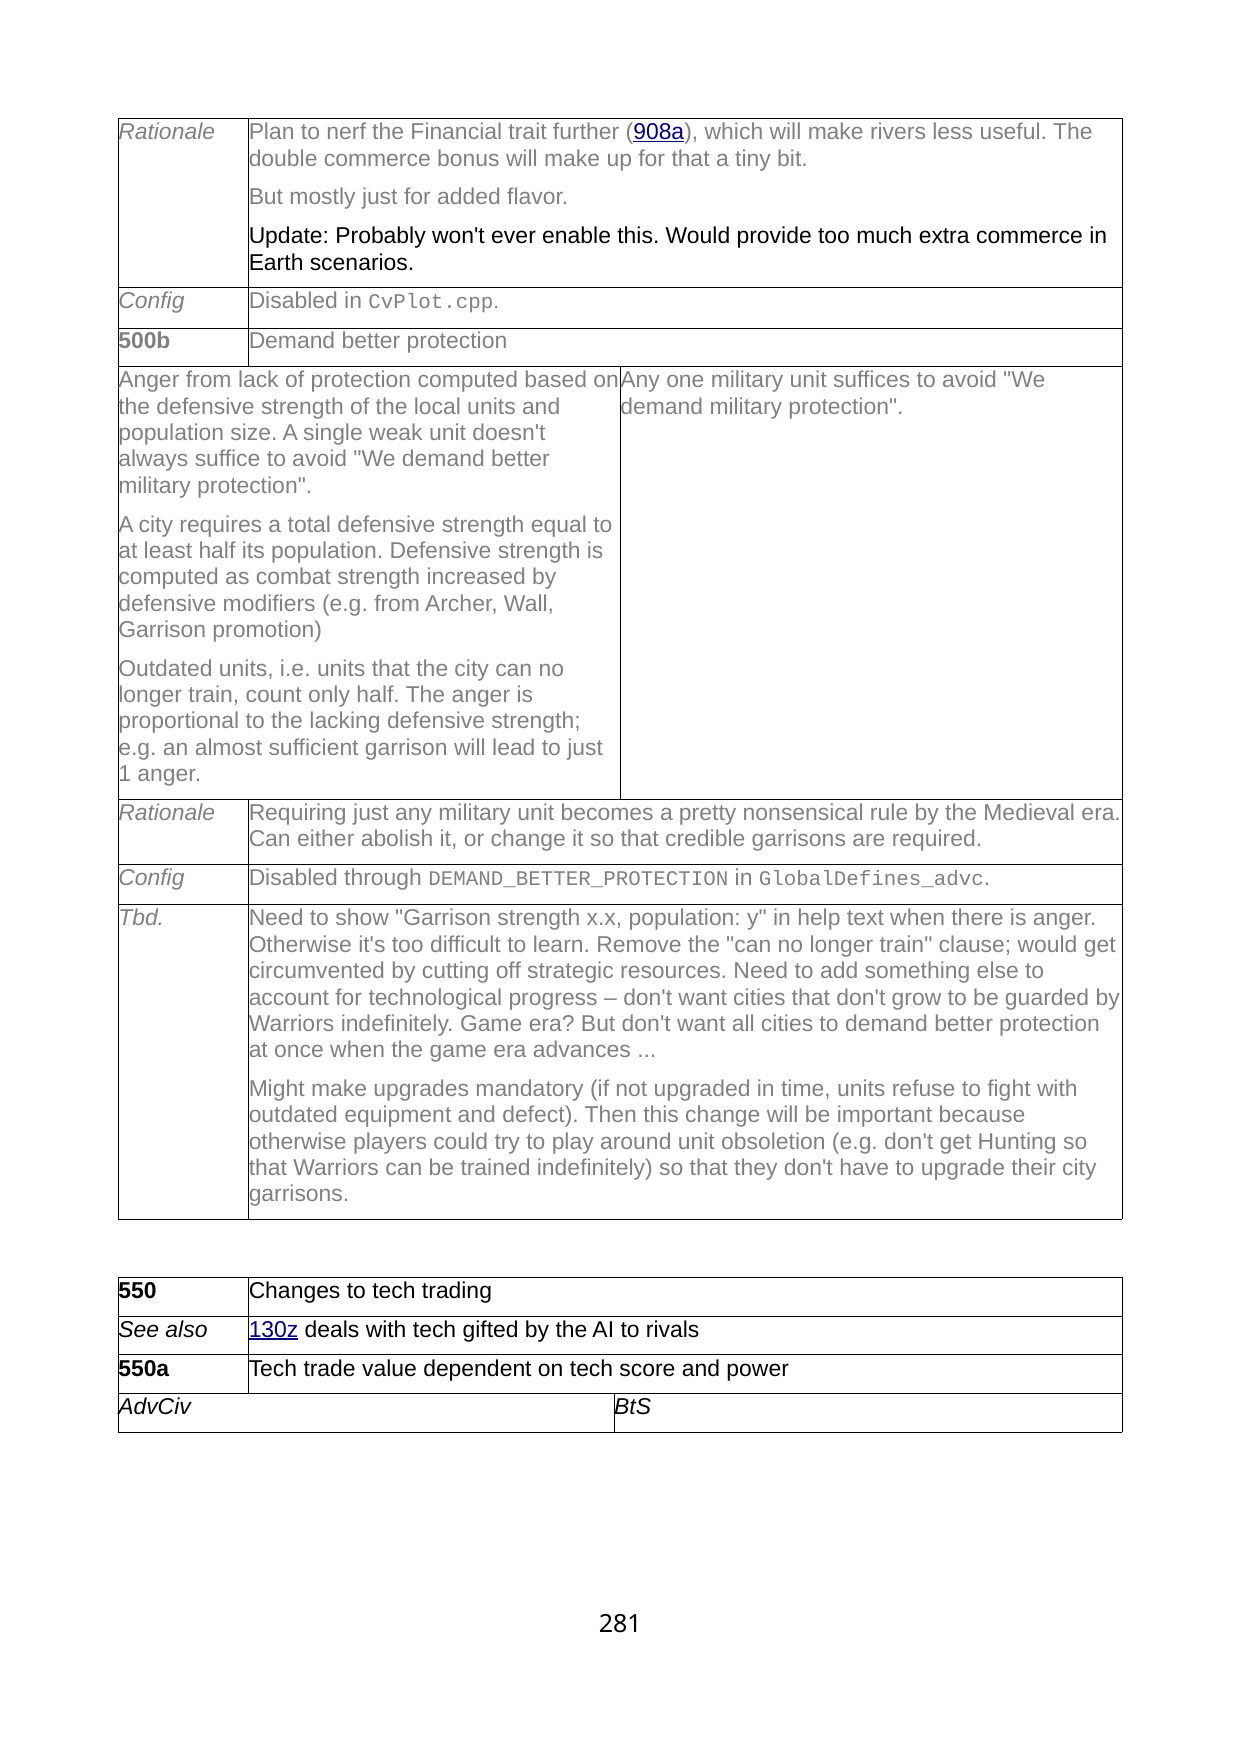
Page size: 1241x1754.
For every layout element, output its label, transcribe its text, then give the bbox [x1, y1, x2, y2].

table_cell Config [119, 865, 248, 904]
table_cell Disabled in CvPlot.cpp. [249, 288, 1122, 327]
table_cell Disabled through DEMAND_BETTER_PROTECTION in GlobalDefines_advc. [249, 865, 1122, 904]
table_cell Config [119, 288, 248, 327]
table_cell Plan to nerf the Financial trait further (908a), which will make rivers less useful. The double commerce bonus will make up for that a tiny bit. But mostly just for added flavor. Update: Probably won't ever enable this. Would provide too much extra commerce in Earth scenarios. [249, 119, 1122, 287]
table_cell Tbd. [119, 905, 248, 1219]
table_cell Tech trade value dependent on tech score and power [249, 1355, 1122, 1393]
table_cell 550a [119, 1355, 248, 1393]
table_cell 500b [119, 329, 248, 366]
table_cell BtS [615, 1394, 1122, 1432]
table_cell Rationale [119, 800, 248, 864]
table_cell Rationale [119, 119, 248, 287]
table_cell Demand better protection [249, 329, 1122, 366]
table_cell Requiring just any military unit becomes a pretty nonsensical rule by the Medieval era. Can either abolish it, or change it so that credible garrisons are required. [249, 800, 1122, 864]
table_cell AdvCiv [119, 1394, 614, 1432]
table_cell 130z deals with tech gifted by the AI to rivals [249, 1317, 1122, 1354]
table_cell See also [119, 1317, 248, 1354]
table_cell Any one military unit suffices to avoid "We demand military protection". [621, 367, 1122, 799]
table_cell Need to show "Garrison strength x.x, population: y" in help text when there is anger. Otherwise it's too difficult to learn. Remove the "can no longer train" clause; would get circumvented by cutting off strategic resources. Need to add something else to account for technological progress – don't want cities that don't grow to be guarded by Warriors indefinitely. Game era? But don't want all cities to demand better protection at once when the game era advances ... Might make upgrades mandatory (if not upgraded in time, units refuse to fight with outdated equipment and defect). Then this change will be important because otherwise players could try to play around unit obsoletion (e.g. don't get Hunting so that Warriors can be trained indefinitely) so that they don't have to upgrade their city garrisons. [249, 905, 1122, 1219]
table_header 550 [119, 1278, 248, 1316]
table_cell Anger from lack of protection computed based on the defensive strength of the local units and population size. A single weak unit doesn't always suffice to avoid "We demand better military protection". A city requires a total defensive strength equal to at least half its population. Defensive strength is computed as combat strength increased by defensive modifiers (e.g. from Archer, Wall, Garrison promotion) Outdated units, i.e. units that the city can no longer train, count only half. The anger is proportional to the lacking defensive strength; e.g. an almost sufficient garrison will lead to just 1 anger. [119, 367, 620, 799]
table_header Changes to tech trading [249, 1278, 1122, 1316]
